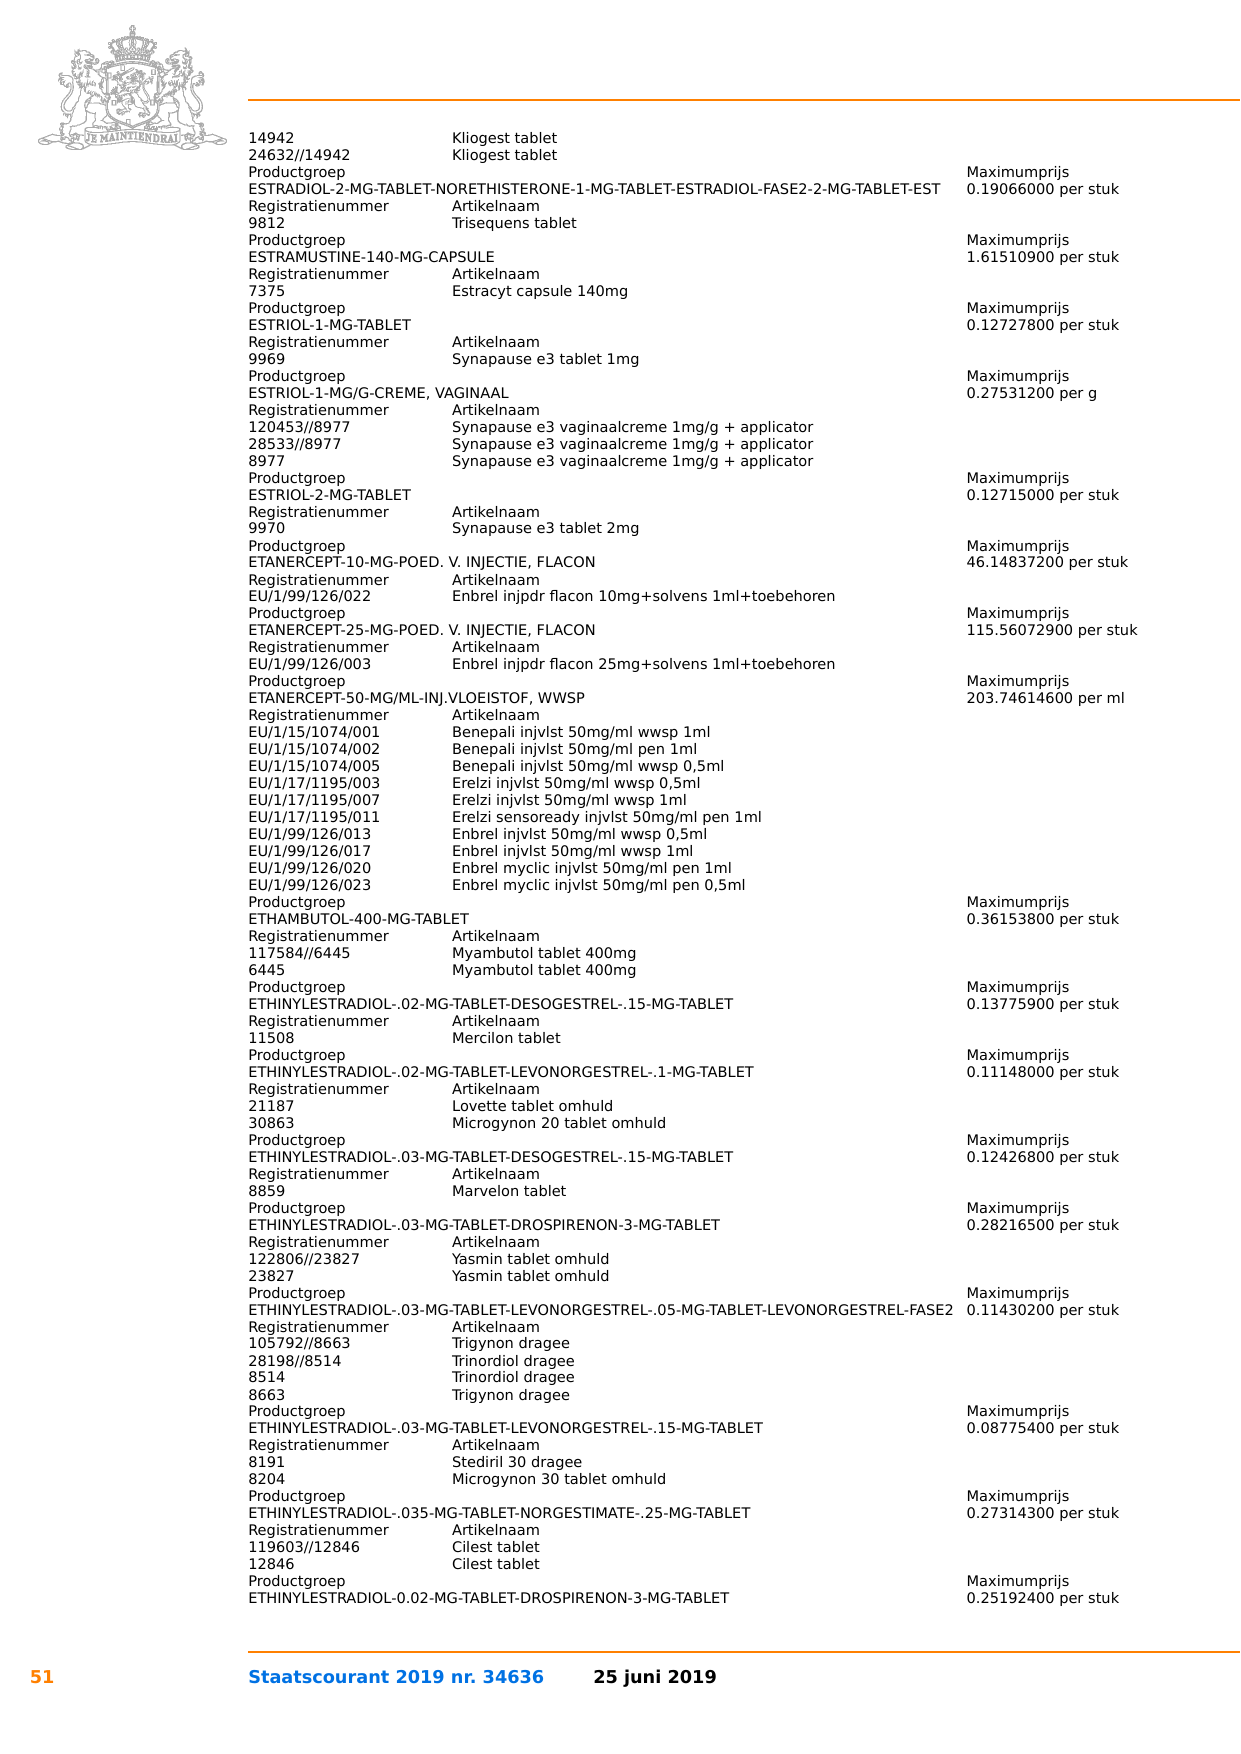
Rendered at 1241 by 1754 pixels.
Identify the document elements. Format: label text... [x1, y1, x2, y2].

table_cell Synapause e3 tablet 1mg [446, 351, 961, 368]
table_cell [961, 1166, 1163, 1183]
table_cell [446, 1403, 961, 1420]
table_cell [961, 1013, 1163, 1030]
table_cell Artikelnaam [446, 1522, 961, 1539]
table_cell [961, 877, 1163, 894]
table_cell Artikelnaam [446, 1081, 961, 1098]
table_cell 8663 [248, 1386, 446, 1403]
table_cell 8514 [248, 1369, 446, 1386]
table_cell [446, 1285, 961, 1301]
table_cell [961, 826, 1163, 843]
table_cell Erelzi injvlst 50mg/ml wwsp 1ml [446, 792, 961, 809]
table_cell EU/1/99/126/013 [248, 826, 446, 843]
table_cell Kliogest tablet [446, 147, 961, 164]
table_cell [961, 792, 1163, 809]
table_cell [446, 368, 961, 384]
table_cell ETHINYLESTRADIOL-.03-MG-TABLET-DROSPIRENON-3-MG-TABLET [248, 1217, 961, 1233]
table_cell 28198//8514 [248, 1353, 446, 1369]
table_cell EU/1/99/126/023 [248, 877, 446, 894]
table_cell [961, 130, 1163, 147]
table_cell [961, 1183, 1163, 1199]
table_cell Cilest tablet [446, 1539, 961, 1556]
table_cell [961, 504, 1163, 520]
table_cell Marvelon tablet [446, 1183, 961, 1199]
table_cell ETHINYLESTRADIOL-.03-MG-TABLET-LEVONORGESTREL-.05-MG-TABLET-LEVONORGESTREL-FASE2 [248, 1301, 961, 1318]
table_cell 0.36153800 per stuk [961, 911, 1163, 928]
table_cell Productgroep [248, 470, 446, 486]
table_cell [961, 741, 1163, 758]
table_cell [961, 1234, 1163, 1251]
table_cell Maximumprijs [961, 673, 1163, 690]
table_cell Enbrel injvlst 50mg/ml wwsp 0,5ml [446, 826, 961, 843]
table_cell [446, 1132, 961, 1149]
table_cell [446, 1573, 961, 1590]
table_cell 120453//8977 [248, 419, 446, 436]
table_cell Artikelnaam [446, 1437, 961, 1454]
table_cell Maximumprijs [961, 894, 1163, 911]
table_cell Trigynon dragee [446, 1386, 961, 1403]
table_cell Artikelnaam [446, 1166, 961, 1183]
table_cell Registratienummer [248, 1234, 446, 1251]
table_cell Cilest tablet [446, 1556, 961, 1573]
table_cell ETHINYLESTRADIOL-.035-MG-TABLET-NORGESTIMATE-.25-MG-TABLET [248, 1505, 961, 1522]
table_cell 7375 [248, 283, 446, 300]
table_cell Productgroep [248, 1285, 446, 1301]
table_cell [446, 1200, 961, 1217]
table_cell Productgroep [248, 1132, 446, 1149]
table_cell Lovette tablet omhuld [446, 1098, 961, 1115]
table_cell [961, 1030, 1163, 1047]
table_cell EU/1/15/1074/002 [248, 741, 446, 758]
table_cell 117584//6445 [248, 945, 446, 962]
table_cell 12846 [248, 1556, 446, 1573]
table_cell [446, 470, 961, 486]
table_cell Productgroep [248, 605, 446, 622]
table_cell 0.28216500 per stuk [961, 1217, 1163, 1233]
table_cell Productgroep [248, 1200, 446, 1217]
table_cell Synapause e3 vaginaalcreme 1mg/g + applicator [446, 436, 961, 452]
table_cell Mercilon tablet [446, 1030, 961, 1047]
table_cell EU/1/99/126/017 [248, 843, 446, 860]
table_cell 119603//12846 [248, 1539, 446, 1556]
table_cell Productgroep [248, 368, 446, 384]
table_cell Registratienummer [248, 402, 446, 418]
table_cell Artikelnaam [446, 266, 961, 283]
table_cell Registratienummer [248, 1013, 446, 1030]
table_cell Artikelnaam [446, 504, 961, 520]
table_cell [961, 436, 1163, 452]
table_cell 0.13775900 per stuk [961, 996, 1163, 1013]
table_cell [961, 588, 1163, 605]
table_cell Maximumprijs [961, 232, 1163, 249]
table_cell Productgroep [248, 232, 446, 249]
table_cell Artikelnaam [446, 928, 961, 945]
table_cell Artikelnaam [446, 1319, 961, 1335]
table_cell EU/1/15/1074/005 [248, 758, 446, 775]
table_cell [961, 520, 1163, 537]
table_cell [446, 1488, 961, 1505]
table_cell Registratienummer [248, 1437, 446, 1454]
table_cell ESTRIOL-2-MG-TABLET [248, 486, 961, 503]
table_cell Yasmin tablet omhuld [446, 1251, 961, 1267]
table_cell Myambutol tablet 400mg [446, 962, 961, 979]
table_cell Enbrel myclic injvlst 50mg/ml pen 1ml [446, 860, 961, 877]
table_cell Maximumprijs [961, 1132, 1163, 1149]
table_cell Microgynon 20 tablet omhuld [446, 1115, 961, 1132]
table_cell 11508 [248, 1030, 446, 1047]
table_cell 0.25192400 per stuk [961, 1590, 1163, 1607]
table_cell [961, 1386, 1163, 1403]
table_cell 8977 [248, 453, 446, 469]
table_cell Myambutol tablet 400mg [446, 945, 961, 962]
table_cell Registratienummer [248, 198, 446, 215]
table_cell 0.11430200 per stuk [961, 1301, 1163, 1318]
table_cell [961, 571, 1163, 588]
table_cell Artikelnaam [446, 402, 961, 418]
table_cell [961, 1353, 1163, 1369]
table_cell 9970 [248, 520, 446, 537]
table_cell [961, 1268, 1163, 1284]
table_cell 6445 [248, 962, 446, 979]
table_cell 203.74614600 per ml [961, 690, 1163, 707]
table_cell [961, 351, 1163, 368]
table_cell [961, 266, 1163, 283]
table_cell 8204 [248, 1471, 446, 1488]
table_cell ESTRADIOL-2-MG-TABLET-NORETHISTERONE-1-MG-TABLET-ESTRADIOL-FASE2-2-MG-TABLET-EST [248, 181, 961, 198]
table_cell Maximumprijs [961, 164, 1163, 181]
table_cell Registratienummer [248, 1522, 446, 1539]
table_cell ESTRIOL-1-MG/G-CREME, VAGINAAL [248, 385, 961, 402]
table_cell Artikelnaam [446, 639, 961, 656]
table_cell Maximumprijs [961, 1047, 1163, 1064]
table_cell 28533//8977 [248, 436, 446, 452]
table_cell Registratienummer [248, 504, 446, 520]
table_cell [961, 1522, 1163, 1539]
table_cell EU/1/99/126/020 [248, 860, 446, 877]
table_cell [446, 300, 961, 317]
table_cell Enbrel injpdr flacon 25mg+solvens 1ml+toebehoren [446, 656, 961, 673]
table_cell Estracyt capsule 140mg [446, 283, 961, 300]
table_cell 21187 [248, 1098, 446, 1115]
table_cell ETANERCEPT-10-MG-POED. V. INJECTIE, FLACON [248, 554, 961, 571]
table_cell Artikelnaam [446, 1013, 961, 1030]
table_cell Benepali injvlst 50mg/ml wwsp 1ml [446, 724, 961, 741]
table_cell Synapause e3 tablet 2mg [446, 520, 961, 537]
table_cell ETHINYLESTRADIOL-.03-MG-TABLET-LEVONORGESTREL-.15-MG-TABLET [248, 1420, 961, 1437]
table_cell Erelzi sensoready injvlst 50mg/ml pen 1ml [446, 809, 961, 826]
table_cell Productgroep [248, 979, 446, 996]
table_cell Registratienummer [248, 1081, 446, 1098]
table_cell ETHINYLESTRADIOL-0.02-MG-TABLET-DROSPIRENON-3-MG-TABLET [248, 1590, 961, 1607]
table_cell Registratienummer [248, 1319, 446, 1335]
table_cell [961, 1437, 1163, 1454]
table_cell Trisequens tablet [446, 215, 961, 232]
table_cell [961, 1115, 1163, 1132]
table_cell [961, 419, 1163, 436]
table_cell 23827 [248, 1268, 446, 1284]
table_cell 14942 [248, 130, 446, 147]
table_cell Yasmin tablet omhuld [446, 1268, 961, 1284]
table_cell Synapause e3 vaginaalcreme 1mg/g + applicator [446, 419, 961, 436]
table_cell Artikelnaam [446, 707, 961, 724]
table_cell Productgroep [248, 1488, 446, 1505]
table_cell 9812 [248, 215, 446, 232]
table_cell Maximumprijs [961, 538, 1163, 554]
table_cell 0.08775400 per stuk [961, 1420, 1163, 1437]
table_cell [961, 1319, 1163, 1335]
table_cell 1.61510900 per stuk [961, 249, 1163, 266]
table_cell EU/1/99/126/022 [248, 588, 446, 605]
table_cell ETHINYLESTRADIOL-.03-MG-TABLET-DESOGESTREL-.15-MG-TABLET [248, 1149, 961, 1166]
table_cell ETANERCEPT-50-MG/ML-INJ.VLOEISTOF, WWSP [248, 690, 961, 707]
table_cell ETANERCEPT-25-MG-POED. V. INJECTIE, FLACON [248, 622, 961, 639]
table_cell [961, 639, 1163, 656]
table_cell [961, 945, 1163, 962]
table_cell Registratienummer [248, 1166, 446, 1183]
table_cell Registratienummer [248, 266, 446, 283]
table_cell 0.19066000 per stuk [961, 181, 1163, 198]
table_cell [961, 283, 1163, 300]
table_cell [961, 1539, 1163, 1556]
table_cell Maximumprijs [961, 605, 1163, 622]
table_cell [446, 164, 961, 181]
table_cell Registratienummer [248, 707, 446, 724]
table_cell [961, 775, 1163, 792]
table_cell [961, 334, 1163, 351]
table_cell 0.12727800 per stuk [961, 317, 1163, 334]
table_cell Maximumprijs [961, 300, 1163, 317]
table_cell [961, 1454, 1163, 1471]
table_cell Synapause e3 vaginaalcreme 1mg/g + applicator [446, 453, 961, 469]
table_cell 24632//14942 [248, 147, 446, 164]
table_cell 30863 [248, 1115, 446, 1132]
table_cell [961, 1251, 1163, 1267]
picture [38, 25, 227, 150]
table_cell Artikelnaam [446, 198, 961, 215]
table_cell [961, 724, 1163, 741]
table_cell EU/1/17/1195/011 [248, 809, 446, 826]
table_cell EU/1/17/1195/007 [248, 792, 446, 809]
table_cell 9969 [248, 351, 446, 368]
table_cell Maximumprijs [961, 470, 1163, 486]
table_cell Maximumprijs [961, 368, 1163, 384]
table_cell Productgroep [248, 894, 446, 911]
table_cell Enbrel injpdr flacon 10mg+solvens 1ml+toebehoren [446, 588, 961, 605]
table_cell Enbrel myclic injvlst 50mg/ml pen 0,5ml [446, 877, 961, 894]
table_cell Registratienummer [248, 334, 446, 351]
table_cell 105792//8663 [248, 1335, 446, 1352]
table_cell [961, 215, 1163, 232]
table_cell Artikelnaam [446, 1234, 961, 1251]
table_cell Registratienummer [248, 639, 446, 656]
table_cell [961, 1098, 1163, 1115]
table_cell Productgroep [248, 1047, 446, 1064]
table_cell 46.14837200 per stuk [961, 554, 1163, 571]
table_cell [961, 707, 1163, 724]
table_cell Benepali injvlst 50mg/ml pen 1ml [446, 741, 961, 758]
table_cell Maximumprijs [961, 1200, 1163, 1217]
table_cell [446, 605, 961, 622]
table_cell [446, 894, 961, 911]
table_cell Productgroep [248, 1403, 446, 1420]
table_cell Trinordiol dragee [446, 1353, 961, 1369]
table_cell [961, 1369, 1163, 1386]
table_cell Microgynon 30 tablet omhuld [446, 1471, 961, 1488]
table_cell [961, 656, 1163, 673]
table_cell 0.27314300 per stuk [961, 1505, 1163, 1522]
table_cell ESTRAMUSTINE-140-MG-CAPSULE [248, 249, 961, 266]
table_cell Trigynon dragee [446, 1335, 961, 1352]
table_cell Enbrel injvlst 50mg/ml wwsp 1ml [446, 843, 961, 860]
table_cell ETHINYLESTRADIOL-.02-MG-TABLET-LEVONORGESTREL-.1-MG-TABLET [248, 1064, 961, 1081]
table_cell [961, 928, 1163, 945]
table_cell [961, 198, 1163, 215]
table_cell Productgroep [248, 300, 446, 317]
table_cell Maximumprijs [961, 1573, 1163, 1590]
table_cell EU/1/17/1195/003 [248, 775, 446, 792]
table_cell Productgroep [248, 1573, 446, 1590]
table_cell Artikelnaam [446, 334, 961, 351]
table_cell Registratienummer [248, 928, 446, 945]
table_cell Kliogest tablet [446, 130, 961, 147]
table_cell Productgroep [248, 164, 446, 181]
table_cell Registratienummer [248, 571, 446, 588]
table_cell Maximumprijs [961, 1488, 1163, 1505]
table_cell [961, 860, 1163, 877]
table_cell [961, 962, 1163, 979]
table_cell [961, 453, 1163, 469]
table_cell Maximumprijs [961, 1403, 1163, 1420]
table_cell 0.27531200 per g [961, 385, 1163, 402]
table_cell 115.56072900 per stuk [961, 622, 1163, 639]
table_cell 8191 [248, 1454, 446, 1471]
table_cell [961, 1471, 1163, 1488]
table_cell Productgroep [248, 673, 446, 690]
table_cell [961, 147, 1163, 164]
table_cell Productgroep [248, 538, 446, 554]
table_cell Benepali injvlst 50mg/ml wwsp 0,5ml [446, 758, 961, 775]
table_cell 0.12715000 per stuk [961, 486, 1163, 503]
table_cell [446, 979, 961, 996]
table_cell Erelzi injvlst 50mg/ml wwsp 0,5ml [446, 775, 961, 792]
table_cell EU/1/15/1074/001 [248, 724, 446, 741]
table_cell 0.12426800 per stuk [961, 1149, 1163, 1166]
table_cell [961, 809, 1163, 826]
table_cell 0.11148000 per stuk [961, 1064, 1163, 1081]
table_cell Stediril 30 dragee [446, 1454, 961, 1471]
table_cell [446, 1047, 961, 1064]
table_cell ETHAMBUTOL-400-MG-TABLET [248, 911, 961, 928]
table_cell [961, 1556, 1163, 1573]
table_cell Artikelnaam [446, 571, 961, 588]
table_cell EU/1/99/126/003 [248, 656, 446, 673]
table_cell [446, 232, 961, 249]
table_cell [961, 758, 1163, 775]
table_cell [446, 673, 961, 690]
table_cell [446, 538, 961, 554]
table_cell ETHINYLESTRADIOL-.02-MG-TABLET-DESOGESTREL-.15-MG-TABLET [248, 996, 961, 1013]
table_cell 122806//23827 [248, 1251, 446, 1267]
table_cell 8859 [248, 1183, 446, 1199]
table_cell Maximumprijs [961, 1285, 1163, 1301]
table_cell Maximumprijs [961, 979, 1163, 996]
table_cell [961, 843, 1163, 860]
table_cell ESTRIOL-1-MG-TABLET [248, 317, 961, 334]
table_cell [961, 1335, 1163, 1352]
table_cell Trinordiol dragee [446, 1369, 961, 1386]
table_cell [961, 1081, 1163, 1098]
table_cell [961, 402, 1163, 418]
